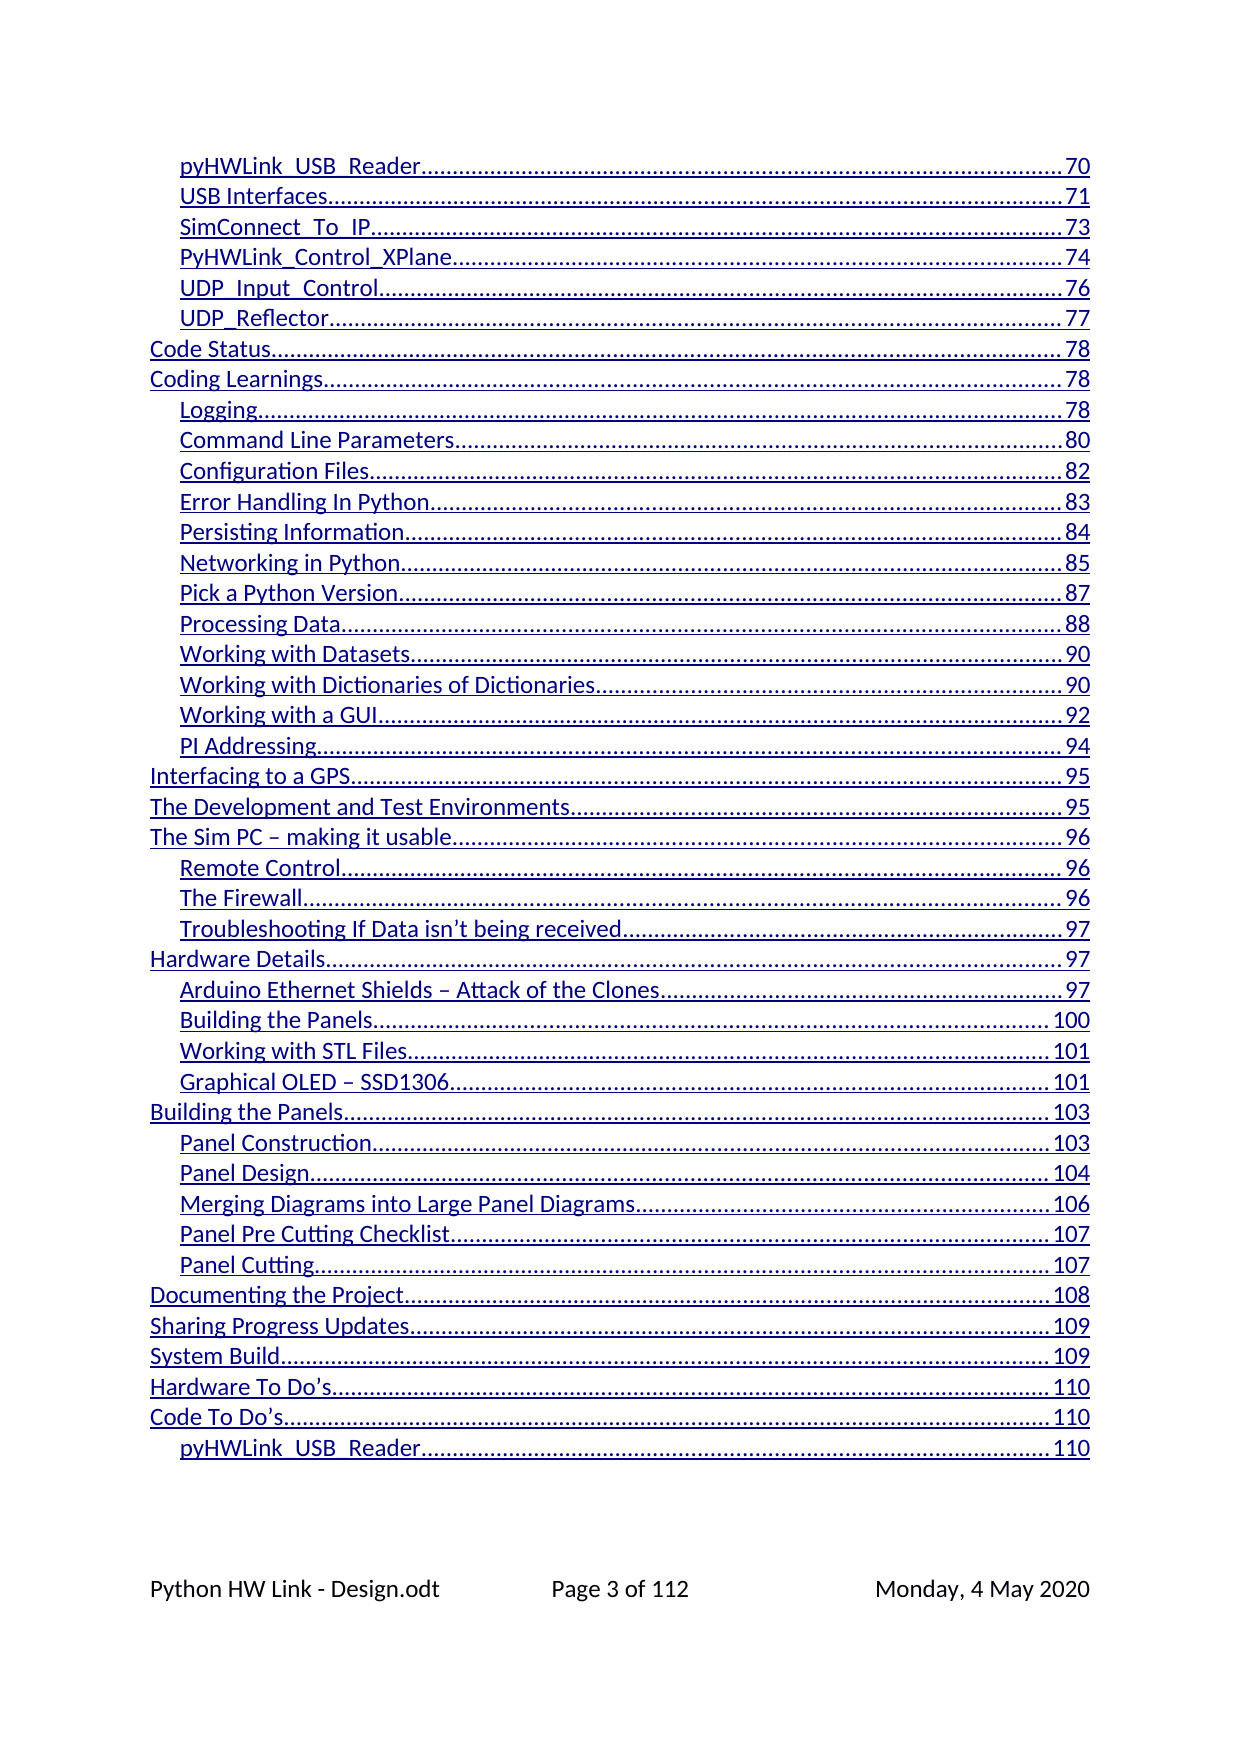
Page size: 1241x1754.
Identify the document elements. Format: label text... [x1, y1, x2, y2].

text The Firewall 96 [179, 882, 1090, 909]
text Hardware Details 97 [150, 943, 1090, 970]
text Merging Diagrams into Large Panel Diagrams 106 [179, 1188, 1090, 1214]
text PyHWLink_Control_XPlane 74 [179, 242, 1090, 268]
text Coding Learnings 78 [150, 364, 1090, 390]
text pyHWLink_USB_Reader 110 [179, 1432, 1090, 1458]
text [179, 421, 1090, 425]
text The Sim PC – making it usable 96 [150, 821, 1090, 848]
text Panel Cutting 107 [179, 1249, 1090, 1275]
text [179, 177, 1090, 181]
text Remote Control 96 [179, 852, 1090, 878]
text Interfacing to a GPS 95 [150, 760, 1090, 786]
text Panel Pre Cutting Checklist 107 [179, 1218, 1090, 1244]
text [179, 482, 1090, 486]
text Panel Construction 103 [179, 1127, 1090, 1153]
text Error Handling In Python 83 [179, 486, 1090, 512]
text pyHWLink_USB_Reader 70 [179, 150, 1090, 176]
text UDP_Reflector 77 [179, 303, 1090, 329]
text Working with STL Files 101 [179, 1035, 1090, 1061]
text Command Line Parameters 80 [179, 425, 1090, 451]
text Arduino Ethernet Shields – Attack of the Clones 97 [179, 974, 1090, 1000]
text [179, 1062, 1090, 1066]
text [179, 726, 1090, 730]
text Troubleshooting If Data isn’t being received 97 [179, 913, 1090, 939]
text [179, 665, 1090, 669]
text Logging 78 [179, 394, 1090, 420]
text [179, 543, 1090, 547]
text Working with Datasets 90 [179, 638, 1090, 664]
text [179, 207, 1090, 211]
text Building the Panels 100 [179, 1004, 1090, 1031]
text Pick a Python Version 87 [179, 577, 1090, 603]
text Code To Do’s 110 [150, 1401, 1090, 1427]
text [179, 604, 1090, 608]
text USB Interfaces 71 [179, 181, 1090, 206]
text Code Status 78 [150, 333, 1090, 359]
text Configuration Files 82 [179, 455, 1090, 481]
text Graphical OLED – SSD1306 101 [179, 1066, 1090, 1092]
text Persisting Information 84 [179, 516, 1090, 542]
text PI Addressing 94 [179, 730, 1090, 756]
text Building the Panels 103 [150, 1096, 1090, 1122]
text Hardware To Do’s 110 [150, 1371, 1090, 1397]
text [179, 238, 1090, 242]
text Working with a GUI 92 [179, 699, 1090, 725]
text Documenting the Project 108 [150, 1279, 1090, 1305]
text [179, 1184, 1090, 1188]
text Panel Design 104 [179, 1157, 1090, 1183]
text Working with Dictionaries of Dictionaries 90 [179, 669, 1090, 695]
text [179, 299, 1090, 303]
text Processing Data 88 [179, 608, 1090, 634]
text [179, 1245, 1090, 1249]
text The Development and Test Environments 95 [150, 791, 1090, 817]
text System Build 109 [150, 1340, 1090, 1366]
text Networking in Python 85 [179, 547, 1090, 573]
text Sharing Progress Updates 109 [150, 1310, 1090, 1336]
text SimConnect_To_IP 73 [179, 211, 1090, 237]
text UDP_Input_Control 76 [179, 272, 1090, 298]
